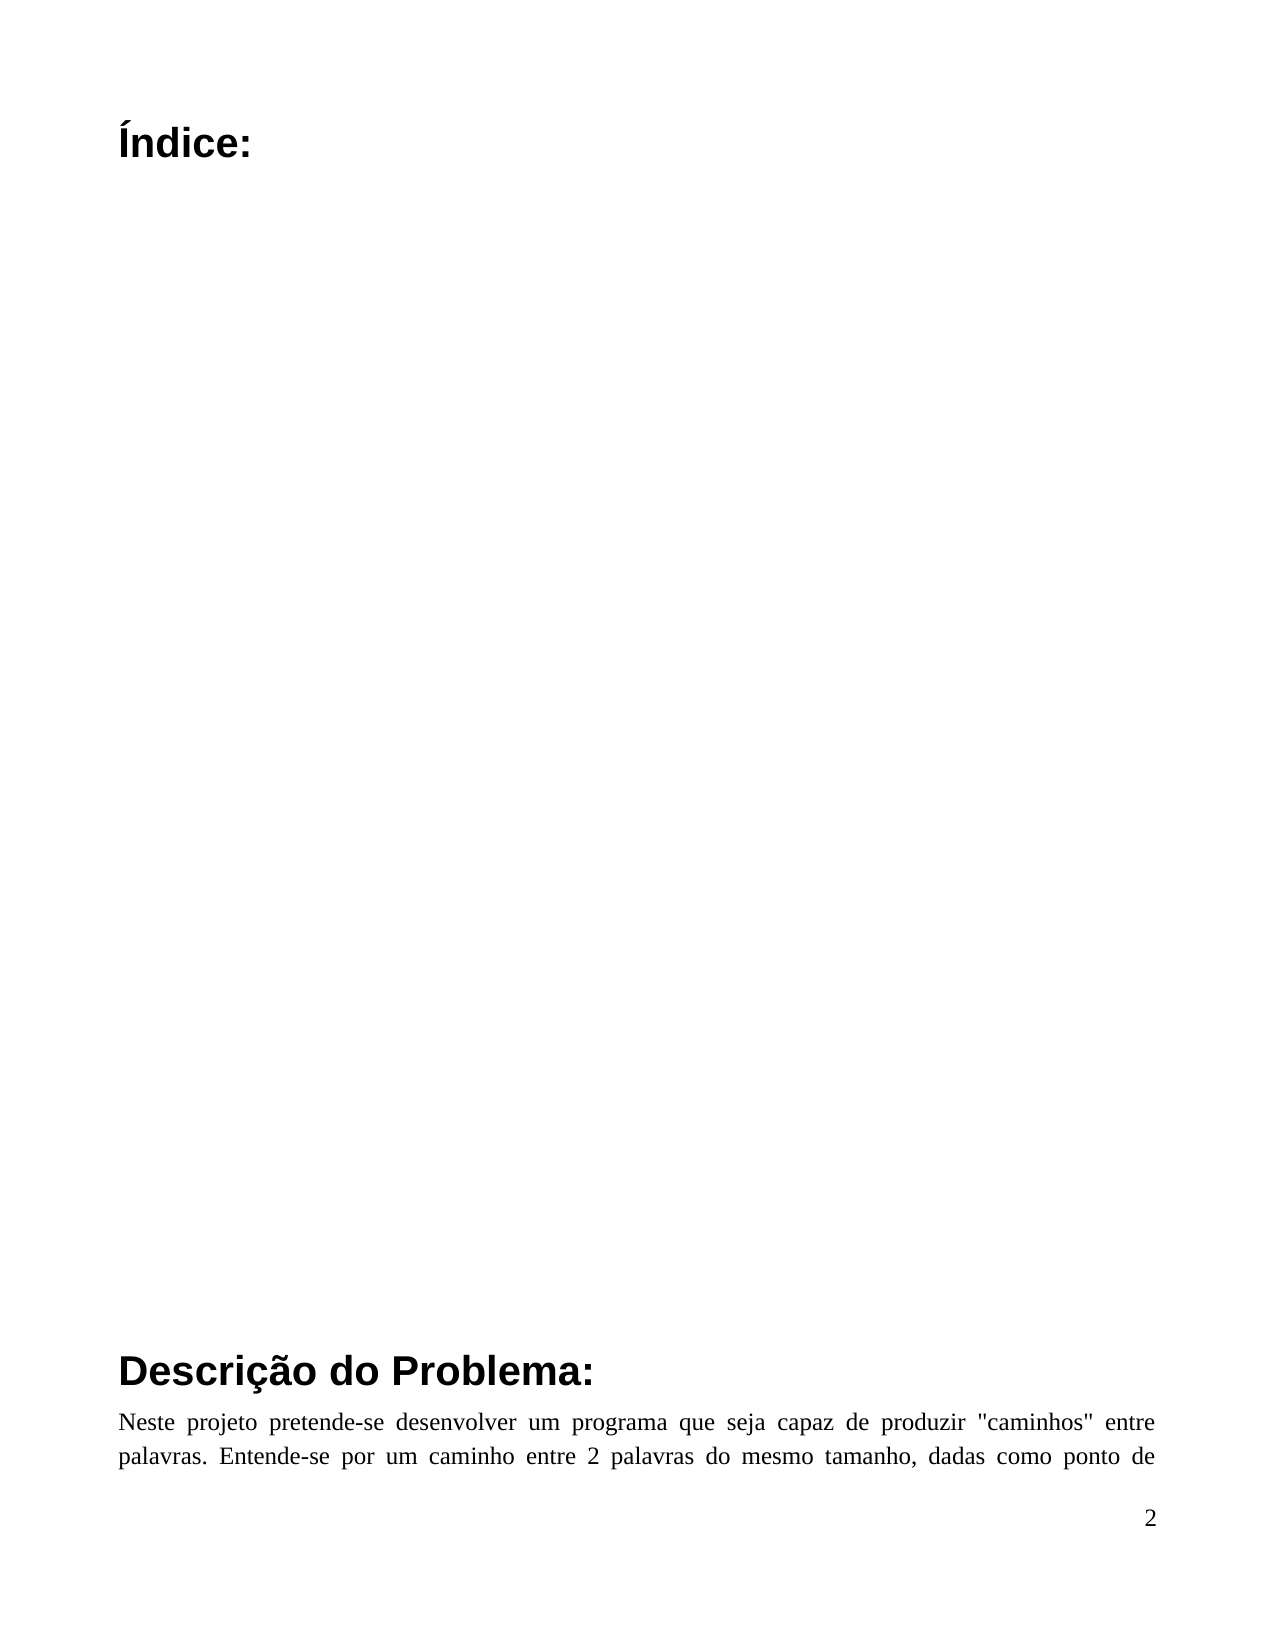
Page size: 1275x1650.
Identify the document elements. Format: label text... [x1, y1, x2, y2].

subtitle Índice: [118, 118, 1157, 166]
subtitle Descrição do Problema: [118, 1346, 1157, 1394]
text Neste projeto pretende-se desenvolver um programa que seja capaz de produzir "caminhos" entre palavras. Entende-se por um caminho entre 2 palavras do mesmo tamanho, dadas como ponto de [118, 1407, 1157, 1470]
